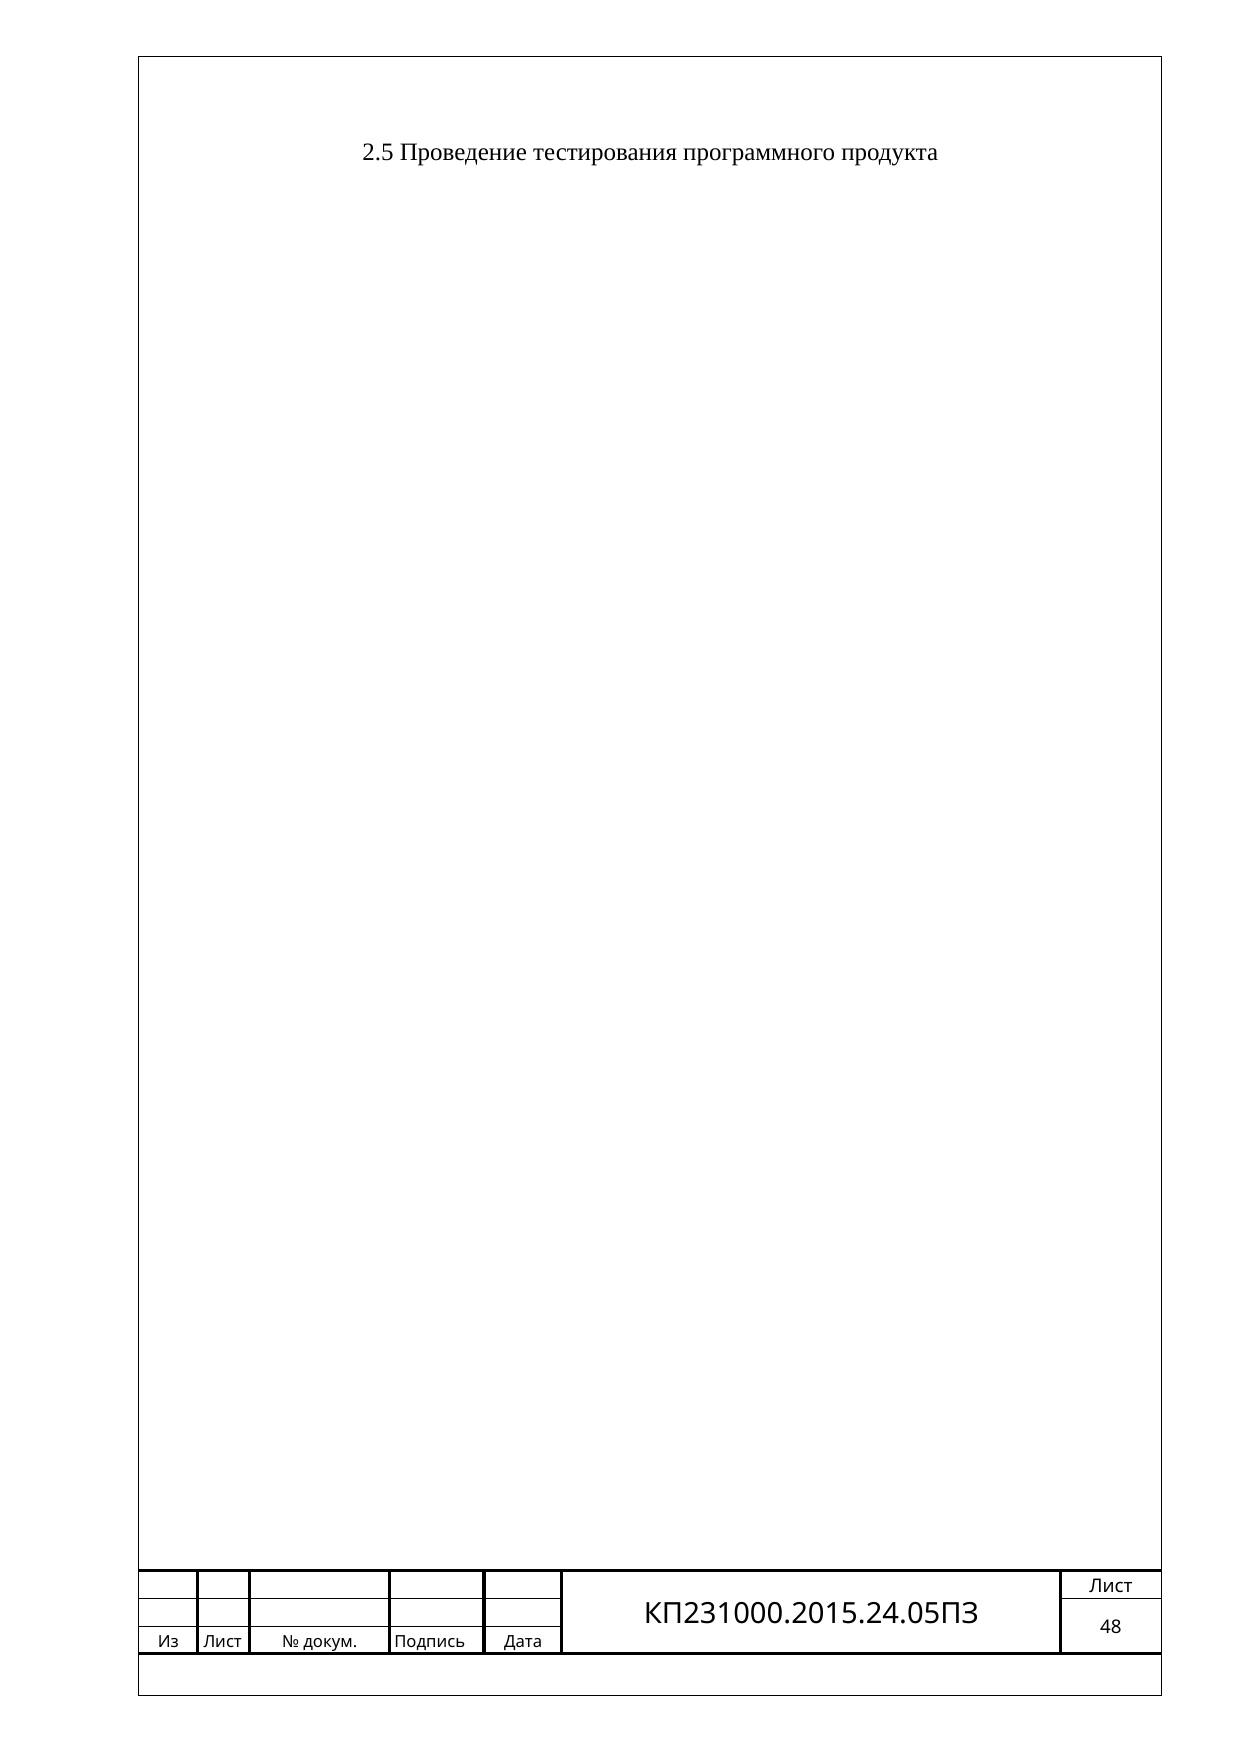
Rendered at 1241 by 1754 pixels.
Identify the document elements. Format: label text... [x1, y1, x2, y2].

subtitle 2.5 Проведение тестирования программного продукта [168, 137, 1132, 165]
